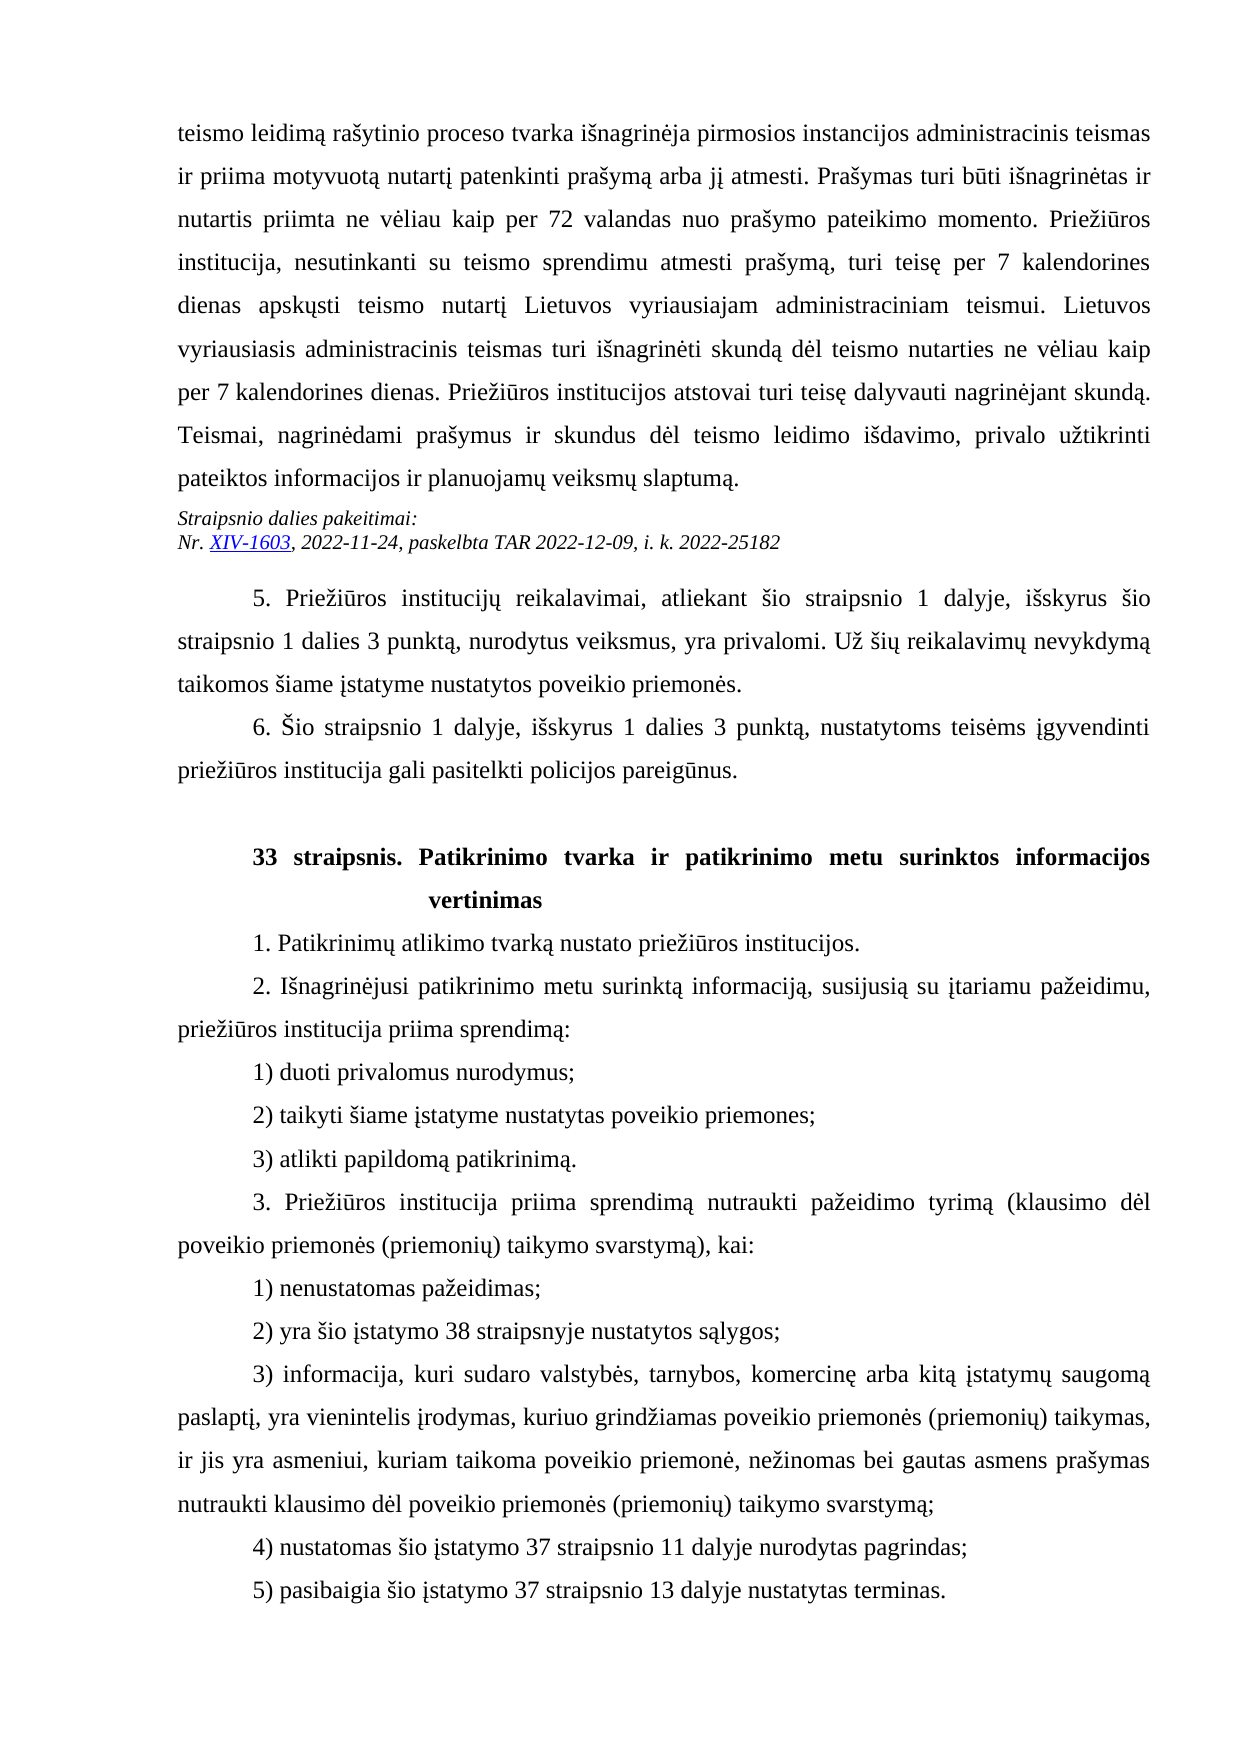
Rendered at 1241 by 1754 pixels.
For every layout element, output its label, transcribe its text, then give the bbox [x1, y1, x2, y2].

text Nr. XIV-1603, 2022-11-24, paskelbta TAR 2022-12-09, i. k. 2022-25182 [177, 530, 1152, 554]
text 33 straipsnis. Patikrinimo tvarka ir patikrinimo metu surinktos informacijos vertinimas [252, 842, 1152, 914]
text 1) nenustatomas pažeidimas; [177, 1273, 1152, 1302]
text 4) nustatomas šio įstatymo 37 straipsnio 11 dalyje nurodytas pagrindas; [177, 1532, 1152, 1561]
text 6. Šio straipsnio 1 dalyje, išskyrus 1 dalies 3 punktą, nustatytoms teisėms įgyvendinti priežiūros institucija gali pasitelkti policijos pareigūnus. [177, 712, 1152, 784]
text teismo leidimą rašytinio proceso tvarka išnagrinėja pirmosios instancijos administracinis teismas ir priima motyvuotą nutartį patenkinti prašymą arba jį atmesti. Prašymas turi būti išnagrinėtas ir nutartis priimta ne vėliau kaip per 72 valandas nuo prašymo pateikimo momento. Priežiūros institucija, nesutinkanti su teismo sprendimu atmesti prašymą, turi teisę per 7 kalendorines dienas apskųsti teismo nutartį Lietuvos vyriausiajam administraciniam teismui. Lietuvos vyriausiasis administracinis teismas turi išnagrinėti skundą dėl teismo nutarties ne vėliau kaip per 7 kalendorines dienas. Priežiūros institucijos atstovai turi teisę dalyvauti nagrinėjant skundą. Teismai, nagrinėdami prašymus ir skundus dėl teismo leidimo išdavimo, privalo užtikrinti pateiktos informacijos ir planuojamų veiksmų slaptumą. [177, 118, 1152, 492]
text 3) informacija, kuri sudaro valstybės, tarnybos, komercinę arba kitą įstatymų saugomą paslaptį, yra vienintelis įrodymas, kuriuo grindžiamas poveikio priemonės (priemonių) taikymas, ir jis yra asmeniui, kuriam taikoma poveikio priemonė, nežinomas bei gautas asmens prašymas nutraukti klausimo dėl poveikio priemonės (priemonių) taikymo svarstymą; [177, 1359, 1152, 1517]
text 5. Priežiūros institucijų reikalavimai, atliekant šio straipsnio 1 dalyje, išskyrus šio straipsnio 1 dalies 3 punktą, nurodytus veiksmus, yra privalomi. Už šių reikalavimų nevykdymą taikomos šiame įstatyme nustatytos poveikio priemonės. [177, 583, 1152, 698]
text 3. Priežiūros institucija priima sprendimą nutraukti pažeidimo tyrimą (klausimo dėl poveikio priemonės (priemonių) taikymo svarstymą), kai: [177, 1187, 1152, 1259]
text 2) taikyti šiame įstatyme nustatytas poveikio priemones; [177, 1101, 1152, 1129]
text 1. Patikrinimų atlikimo tvarką nustato priežiūros institucijos. [177, 928, 1152, 957]
text 1) duoti privalomus nurodymus; [177, 1057, 1152, 1086]
text 2) yra šio įstatymo 38 straipsnyje nustatytos sąlygos; [177, 1316, 1152, 1345]
text Straipsnio dalies pakeitimai: [177, 506, 1152, 530]
text 3) atlikti papildomą patikrinimą. [177, 1144, 1152, 1172]
text 2. Išnagrinėjusi patikrinimo metu surinktą informaciją, susijusią su įtariamu pažeidimu, priežiūros institucija priima sprendimą: [177, 971, 1152, 1043]
text 5) pasibaigia šio įstatymo 37 straipsnio 13 dalyje nustatytas terminas. [177, 1575, 1152, 1604]
